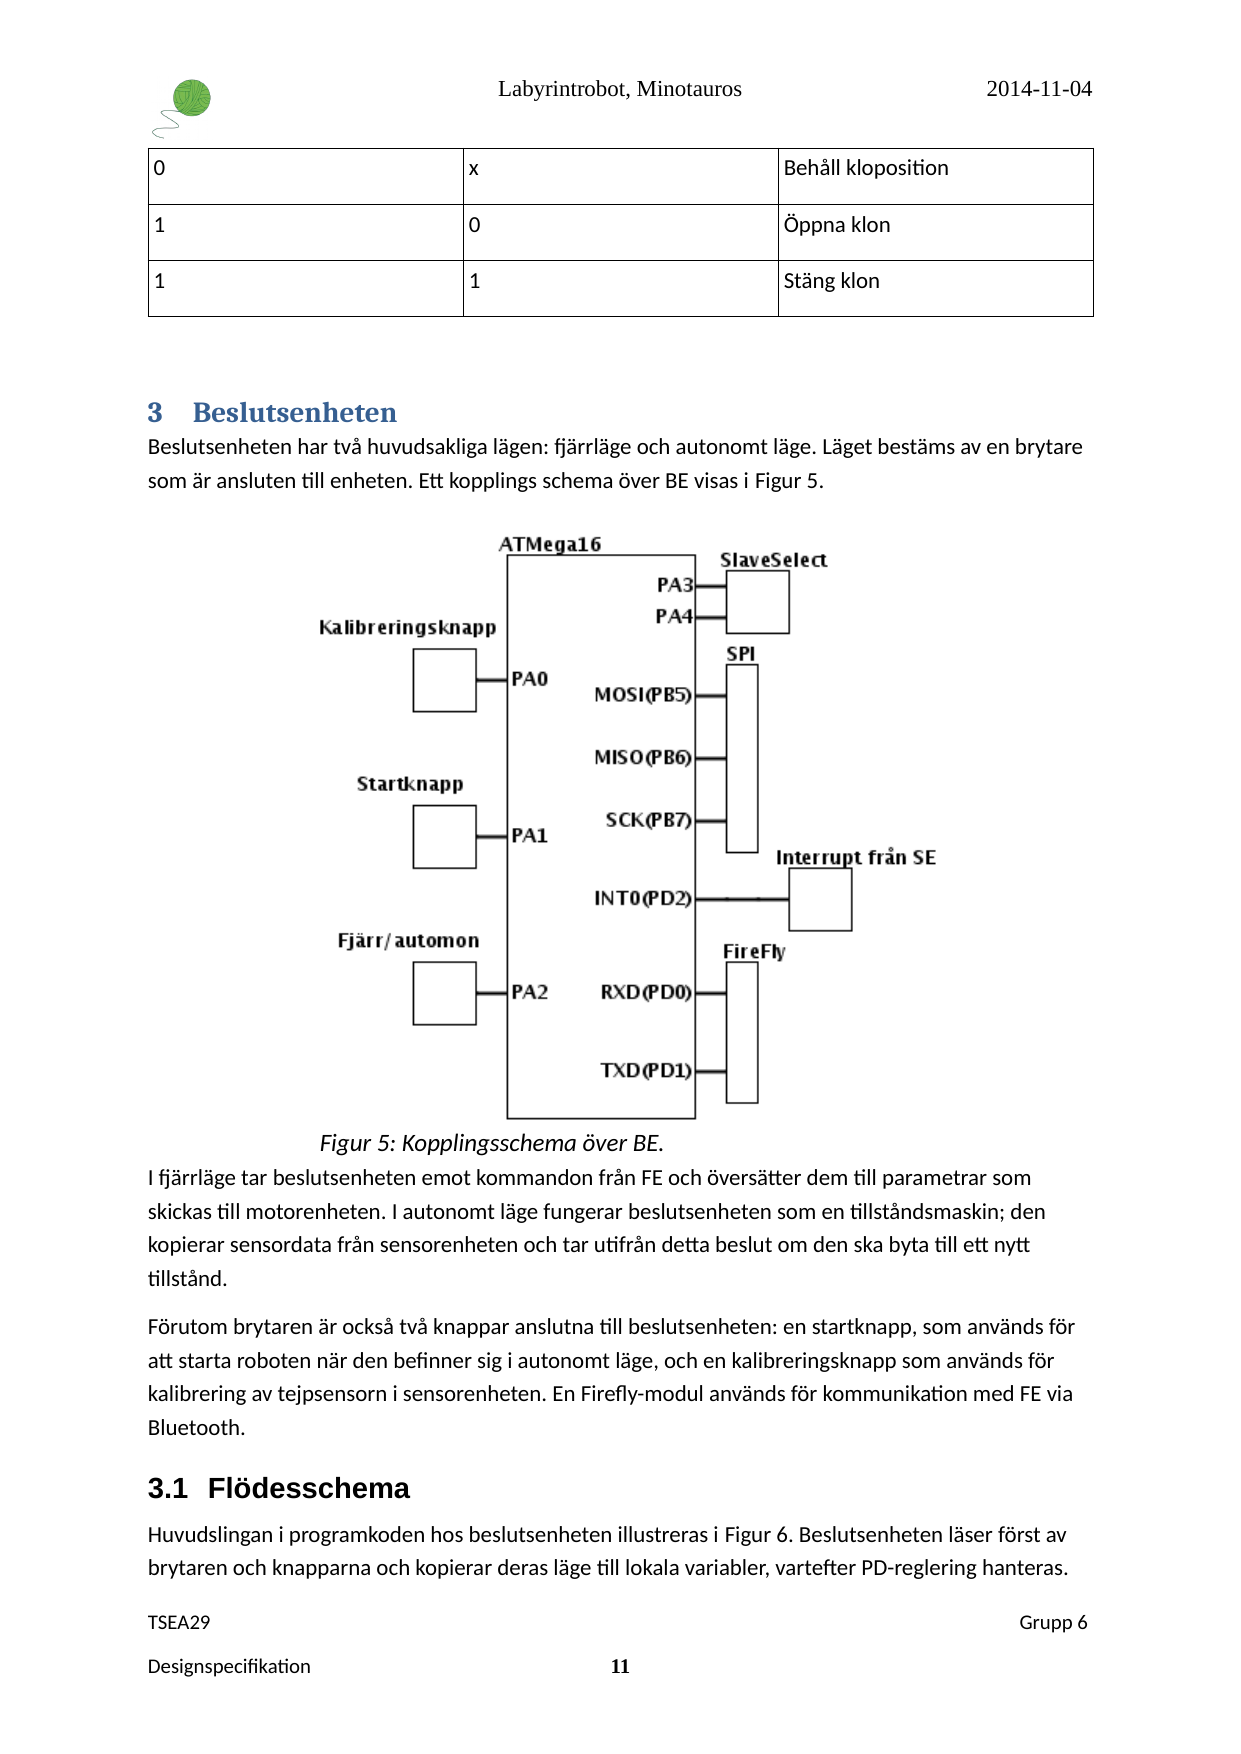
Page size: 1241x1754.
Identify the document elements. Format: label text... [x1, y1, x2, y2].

text Huvudslingan i programkoden hos beslutsenheten illustreras i Figur 6. Beslutsenheten läser först av brytaren och knapparna och kopierar deras läge till lokala variabler, vartefter PD-reglering hanteras. [148, 1520, 1093, 1581]
table_cell Stäng klon [779, 261, 1093, 316]
subtitle Flödesschema [148, 1471, 1093, 1505]
text Figur 5: Kopplingsschema över BE. [319, 1126, 938, 1158]
picture [150, 76, 214, 141]
table_cell 1 [464, 261, 778, 316]
subtitle Beslutsenheten [148, 396, 1093, 430]
table_cell x [464, 149, 778, 204]
text Beslutsenheten har två huvudsakliga lägen: fjärrläge och autonomt läge. Läget bestäms av en brytare som är ansluten till enheten. Ett kopplings schema över BE visas i Figur 5. [148, 432, 1093, 494]
table_cell Behåll kloposition [779, 149, 1093, 204]
table_cell 0 [149, 149, 463, 204]
table_cell 0 [464, 205, 778, 260]
table_cell Öppna klon [779, 205, 1093, 260]
table_cell 1 [149, 261, 463, 316]
table_cell 1 [149, 205, 463, 260]
text I fjärrläge tar beslutsenheten emot kommandon från FE och översätter dem till parametrar som skickas till motorenheten. I autonomt läge fungerar beslutsenheten som en tillståndsmaskin; den kopierar sensordata från sensorenheten och tar utifrån detta beslut om den ska byta till ett nytt tillstånd. [148, 514, 1093, 1292]
picture [319, 528, 939, 1126]
text Förutom brytaren är också två knappar anslutna till beslutsenheten: en startknapp, som används för att starta roboten när den befinner sig i autonomt läge, och en kalibreringsknapp som används för kalibrering av tejpsensorn i sensorenheten. En Firefly-modul används för kommunikation med FE via Bluetooth. [148, 1312, 1093, 1441]
